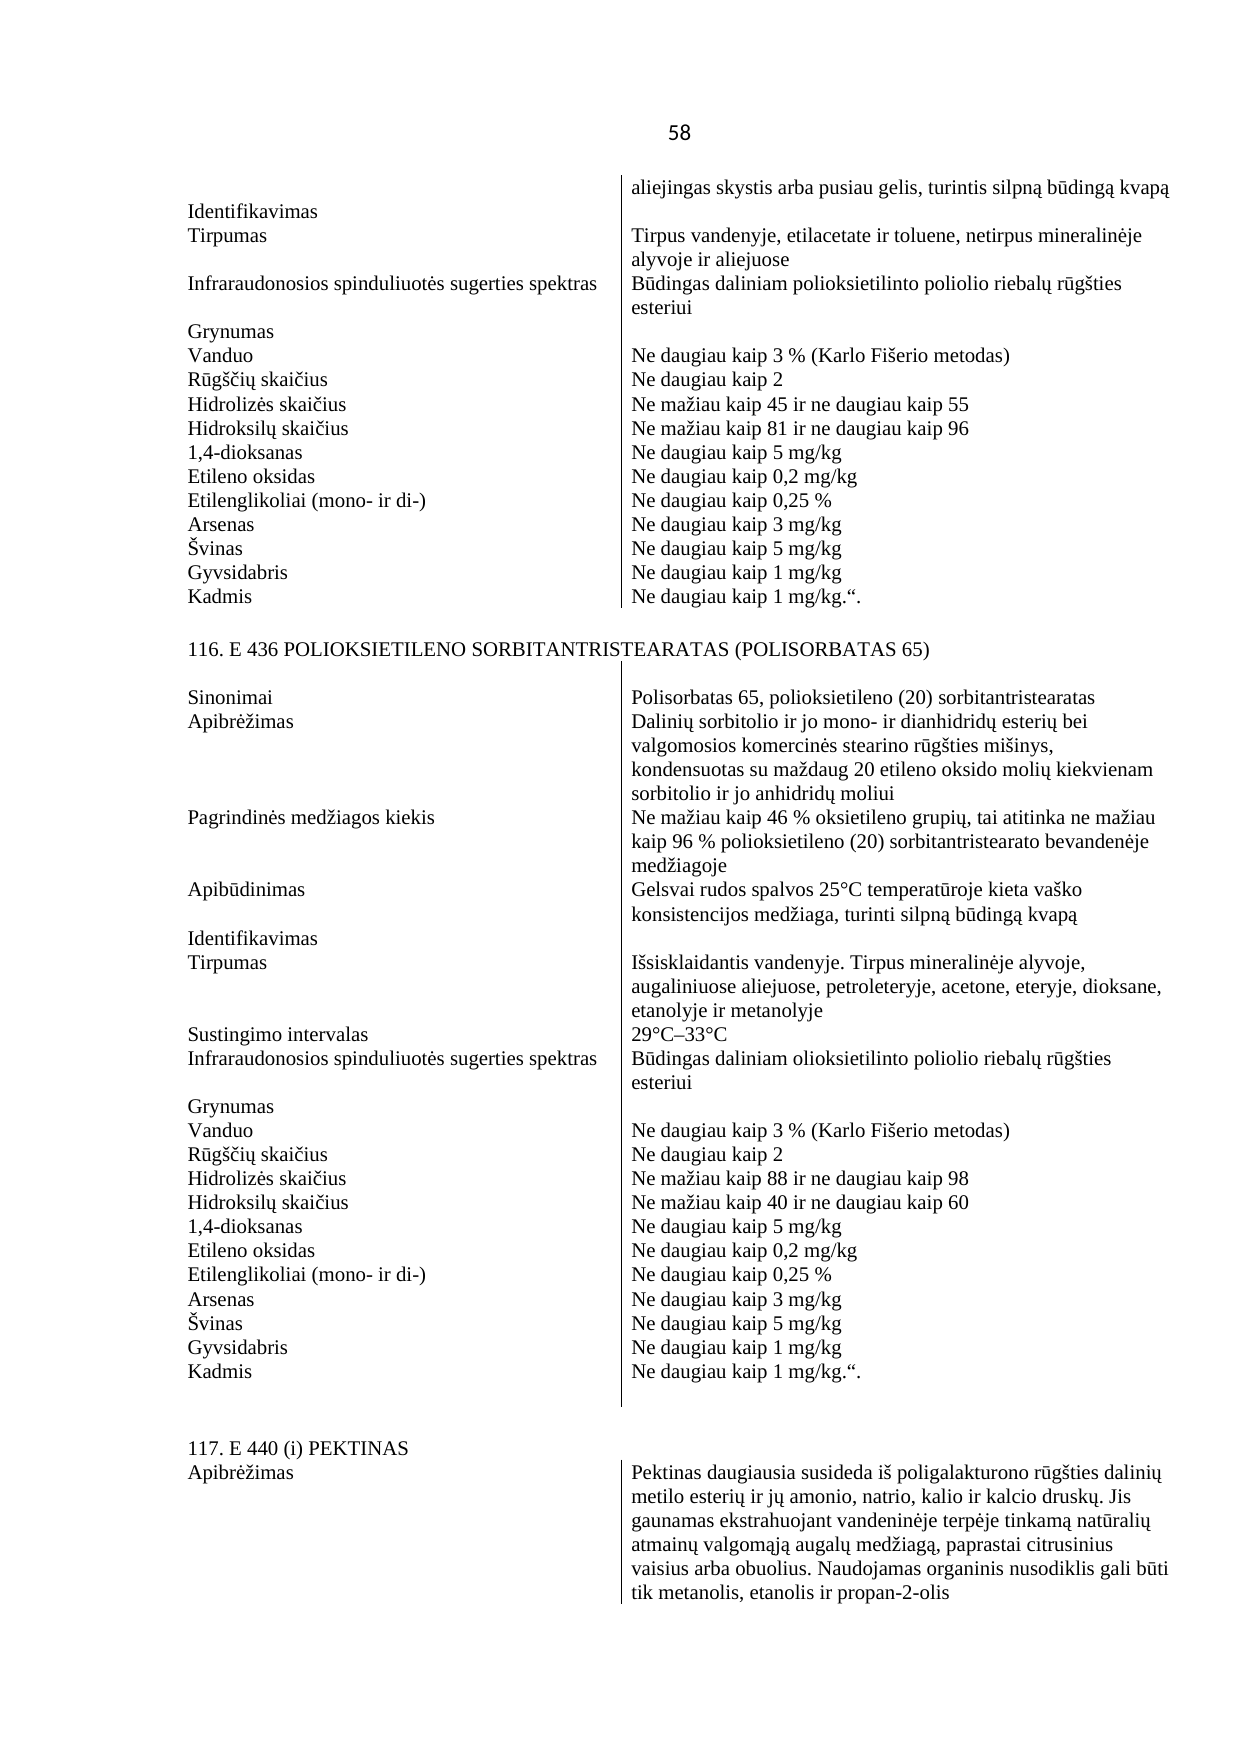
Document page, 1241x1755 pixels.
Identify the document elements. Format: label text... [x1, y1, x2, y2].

table_cell [177, 661, 621, 685]
table_cell 29°C–33°C [622, 1022, 1181, 1046]
table_cell Infraraudonosios spinduliuotės sugerties spektras [177, 1046, 621, 1094]
table_cell Būdingas daliniam polioksietilinto poliolio riebalų rūgšties esteriui [622, 271, 1181, 319]
table_cell Gelsvai rudos spalvos 25°C temperatūroje kieta vaško konsistencijos medžiaga, turinti silpną būdingą kvapą [622, 878, 1181, 926]
table_cell Ne daugiau kaip 5 mg/kg [622, 440, 1181, 464]
table_cell Ne daugiau kaip 1 mg/kg [622, 560, 1181, 584]
table_cell Vanduo [177, 343, 621, 367]
table_header 116. E 436 POLIOKSIETILENO SORBITANTRISTEARATAS (POLISORBATAS 65) [177, 637, 1181, 661]
table_cell Ne daugiau kaip 5 mg/kg [622, 536, 1181, 560]
table_cell Identifikavimas [177, 926, 621, 949]
table_cell Hidrolizės skaičius [177, 1166, 621, 1190]
table_cell Dalinių sorbitolio ir jo mono- ir dianhidridų esterių bei valgomosios komercinės stearino rūgšties mišinys, kondensuotas su maždaug 20 etileno oksido molių kiekvienam sorbitolio ir jo anhidridų moliui [622, 709, 1181, 805]
table_cell Ne daugiau kaip 1 mg/kg [622, 1335, 1181, 1359]
table_cell Vanduo [177, 1118, 621, 1142]
table_cell Etilenglikoliai (mono- ir di-) [177, 1263, 621, 1286]
table_cell aliejingas skystis arba pusiau gelis, turintis silpną būdingą kvapą [622, 175, 1181, 199]
table_cell Ne mažiau kaip 45 ir ne daugiau kaip 55 [622, 391, 1181, 416]
table_cell Švinas [177, 536, 621, 560]
table_cell Apibrėžimas [177, 1460, 621, 1604]
table_cell Etileno oksidas [177, 1238, 621, 1262]
table_cell Kadmis [177, 1359, 621, 1383]
table_cell Tirpumas [177, 950, 621, 1022]
table_cell 1,4-dioksanas [177, 440, 621, 464]
table_cell Etileno oksidas [177, 464, 621, 488]
table_cell Gyvsidabris [177, 560, 621, 584]
table_cell Ne daugiau kaip 5 mg/kg [622, 1214, 1181, 1238]
table_cell Ne daugiau kaip 2 [622, 1142, 1181, 1166]
table_cell Ne daugiau kaip 0,25 % [622, 488, 1181, 512]
table_cell Išsisklaidantis vandenyje. Tirpus mineralinėje alyvoje, augaliniuose aliejuose, petroleteryje, acetone, eteryje, dioksane, etanolyje ir metanolyje [622, 950, 1181, 1022]
table_cell Apibrėžimas [177, 709, 621, 805]
table_cell Sustingimo intervalas [177, 1022, 621, 1046]
table_cell Pektinas daugiausia susideda iš poligalakturono rūgšties dalinių metilo esterių ir jų amonio, natrio, kalio ir kalcio druskų. Jis gaunamas ekstrahuojant vandeninėje terpėje tinkamą natūralių atmainų valgomąją augalų medžiagą, paprastai citrusinius vaisius arba obuolius. Naudojamas organinis nusodiklis gali būti tik metanolis, etanolis ir propan-2-olis [622, 1460, 1181, 1604]
table_cell Rūgščių skaičius [177, 1142, 621, 1166]
table_cell Arsenas [177, 1286, 621, 1311]
table_cell Polisorbatas 65, polioksietileno (20) sorbitantristearatas [622, 685, 1181, 709]
table_cell Identifikavimas [177, 199, 621, 223]
table_cell Grynumas [177, 1094, 621, 1118]
table_cell Ne daugiau kaip 3 % (Karlo Fišerio metodas) [622, 1118, 1181, 1142]
table_cell Ne daugiau kaip 3 % (Karlo Fišerio metodas) [622, 343, 1181, 367]
table_cell Ne daugiau kaip 1 mg/kg.“. [622, 1359, 1181, 1383]
table_cell Ne daugiau kaip 1 mg/kg.“. [622, 584, 1181, 608]
table_cell Ne daugiau kaip 3 mg/kg [622, 1286, 1181, 1311]
table_cell [622, 926, 1181, 949]
table_cell Grynumas [177, 319, 621, 343]
table_cell Apibūdinimas [177, 878, 621, 926]
table_cell [622, 319, 1181, 343]
table_cell Etilenglikoliai (mono- ir di-) [177, 488, 621, 512]
table_cell Hidroksilų skaičius [177, 416, 621, 439]
table_cell Ne mažiau kaip 88 ir ne daugiau kaip 98 [622, 1166, 1181, 1190]
table_cell Tirpumas [177, 223, 621, 271]
table_cell Kadmis [177, 584, 621, 608]
table_cell Ne daugiau kaip 2 [622, 368, 1181, 391]
table_cell Ne daugiau kaip 0,2 mg/kg [622, 464, 1181, 488]
table_cell Būdingas daliniam olioksietilinto poliolio riebalų rūgšties esteriui [622, 1046, 1181, 1094]
table_cell Pagrindinės medžiagos kiekis [177, 805, 621, 877]
table_cell Ne mažiau kaip 46 % oksietileno grupių, tai atitinka ne mažiau kaip 96 % polioksietileno (20) sorbitantristearato bevandenėje medžiagoje [622, 805, 1181, 877]
table_cell [622, 199, 1181, 223]
table_cell Ne daugiau kaip 0,25 % [622, 1263, 1181, 1286]
table_cell Hidroksilų skaičius [177, 1190, 621, 1214]
table_cell 1,4-dioksanas [177, 1214, 621, 1238]
table_cell Hidrolizės skaičius [177, 391, 621, 416]
table_cell Infraraudonosios spinduliuotės sugerties spektras [177, 271, 621, 319]
table_cell [622, 661, 1181, 685]
table_cell [177, 1383, 621, 1407]
table_cell Ne mažiau kaip 81 ir ne daugiau kaip 96 [622, 416, 1181, 439]
table_cell Sinonimai [177, 685, 621, 709]
table_cell Ne mažiau kaip 40 ir ne daugiau kaip 60 [622, 1190, 1181, 1214]
table_cell Ne daugiau kaip 5 mg/kg [622, 1311, 1181, 1334]
table_cell [622, 1094, 1181, 1118]
table_cell Rūgščių skaičius [177, 368, 621, 391]
table_cell Švinas [177, 1311, 621, 1334]
table_cell [622, 1383, 1181, 1407]
table_cell [177, 175, 621, 199]
table_cell Arsenas [177, 512, 621, 536]
table_cell Gyvsidabris [177, 1335, 621, 1359]
table_cell Ne daugiau kaip 0,2 mg/kg [622, 1238, 1181, 1262]
table_header 117. E 440 (i) PEKTINAS [177, 1436, 1181, 1459]
table_cell Ne daugiau kaip 3 mg/kg [622, 512, 1181, 536]
table_cell Tirpus vandenyje, etilacetate ir toluene, netirpus mineralinėje alyvoje ir aliejuose [622, 223, 1181, 271]
